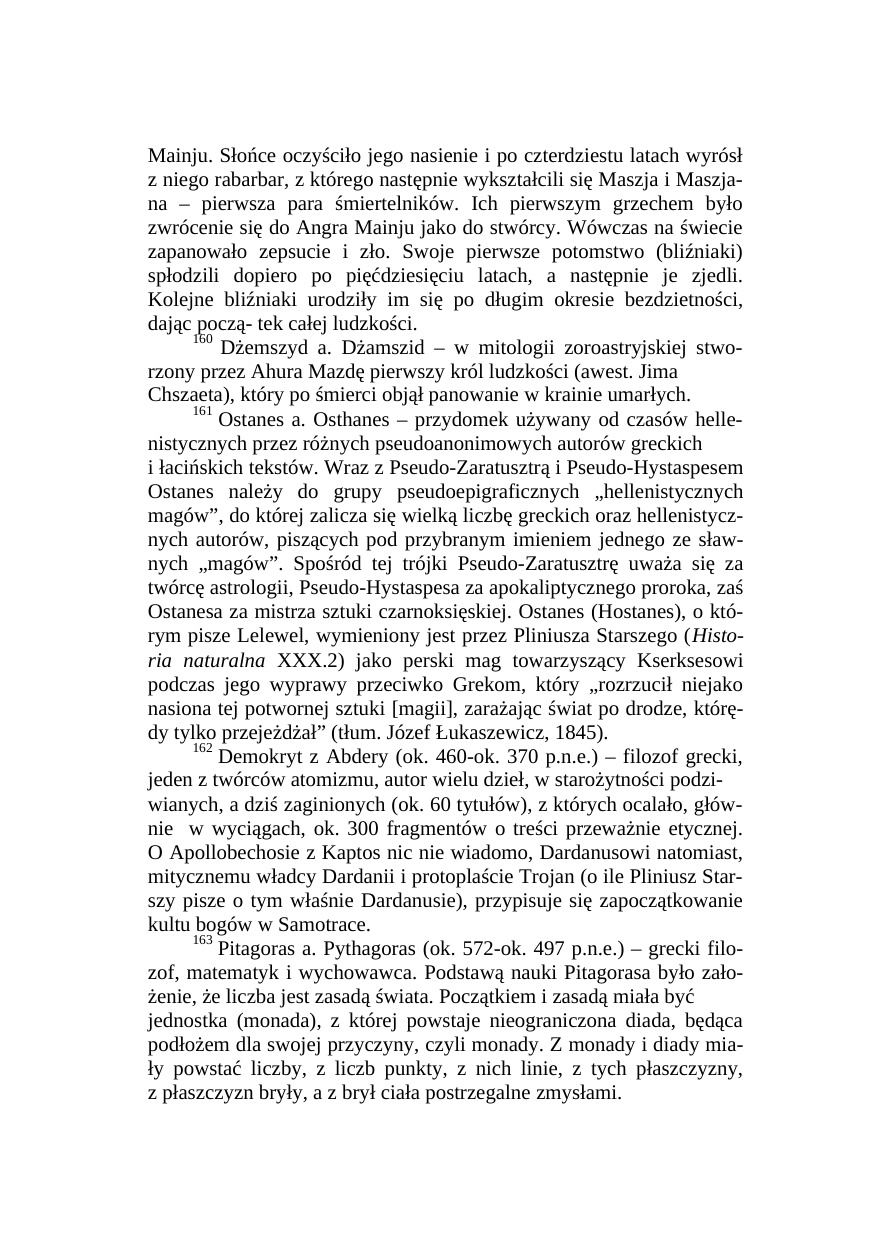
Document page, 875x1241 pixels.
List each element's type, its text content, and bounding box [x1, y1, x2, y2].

text 162 Demokryt z Abdery (ok. 460-ok. 370 p.n.e.) – filozof grecki, jeden z twórców atomizmu, autor wielu dzieł, w starożytności podzi- [148, 744, 744, 792]
text 160 Dżemszyd a. Dżamszid – w mitologii zoroastryjskiej stwo- rzony przez Ahura Mazdę pierwszy król ludzkości (awest. Jima [148, 336, 743, 383]
text Mainju. Słońce oczyściło jego nasienie i po czterdziestu latach wyrósł z niego rabarbar, z którego następnie wykształcili się Maszja i Maszja- na – pierwsza para śmiertelników. Ich pierwszym grzechem było zwrócenie się do Angra Mainju jako do stwórcy. Wówczas na świecie zapanowało zepsucie i zło. Swoje pierwsze potomstwo (bliźniaki) spłodzili dopiero po pięćdziesięciu latach, a następnie je zjedli. Kolejne bliźniaki urodziły im się po długim okresie bezdzietności, dając począ- tek całej ludzkości. [148, 142, 744, 335]
text i łacińskich tekstów. Wraz z Pseudo-Zaratusztrą i Pseudo-Hystaspesem Ostanes należy do grupy pseudoepigraficznych „hellenistycznych magów”, do której zalicza się wielką liczbę greckich oraz hellenistycz- nych autorów, piszących pod przybranym imieniem jednego ze sław- nych „magów”. Spośród tej trójki Pseudo-Zaratusztrę uważa się za twórcę astrologii, Pseudo-Hystaspesa za apokaliptycznego proroka, zaś Ostanesa za mistrza sztuki czarnoksięskiej. Ostanes (Hostanes), o któ- rym pisze Lelewel, wymieniony jest przez Pliniusza Starszego (Histo- ria naturalna XXX.2) jako perski mag towarzyszący Kserksesowi podczas jego wyprawy przeciwko Grekom, który „rozrzucił niejako nasiona tej potwornej sztuki [magii], zarażając świat po drodze, którę- dy tylko przejeżdżał” (tłum. Józef Łukaszewicz, 1845). [148, 455, 744, 744]
text jednostka (monada), z której powstaje nieograniczona diada, będąca podłożem dla swojej przyczyny, czyli monady. Z monady i diady mia- ły powstać liczby, z liczb punkty, z nich linie, z tych płaszczyzny, z płaszczyzn bryły, a z brył ciała postrzegalne zmysłami. [148, 1008, 744, 1104]
text Chszaeta), który po śmierci objął panowanie w krainie umarłych. [148, 383, 868, 406]
text 163 Pitagoras a. Pythagoras (ok. 572-ok. 497 p.n.e.) – grecki filo- zof, matematyk i wychowawca. Podstawą nauki Pitagorasa było zało- żenie, że liczba jest zasadą świata. Początkiem i zasadą miała być [148, 936, 744, 1008]
text wianych, a dziś zaginionych (ok. 60 tytułów), z których ocalało, głów- nie w wyciągach, ok. 300 fragmentów o treści przeważnie etycznej. O Apollobechosie z Kaptos nic nie wiadomo, Dardanusowi natomiast, mitycznemu władcy Dardanii i protoplaście Trojan (o ile Pliniusz Star- szy pisze o tym właśnie Dardanusie), przypisuje się zapoczątkowanie kultu bogów w Samotrace. [148, 792, 744, 936]
text 161 Ostanes a. Osthanes – przydomek używany od czasów helle- nistycznych przez różnych pseudoanonimowych autorów greckich [148, 407, 744, 455]
